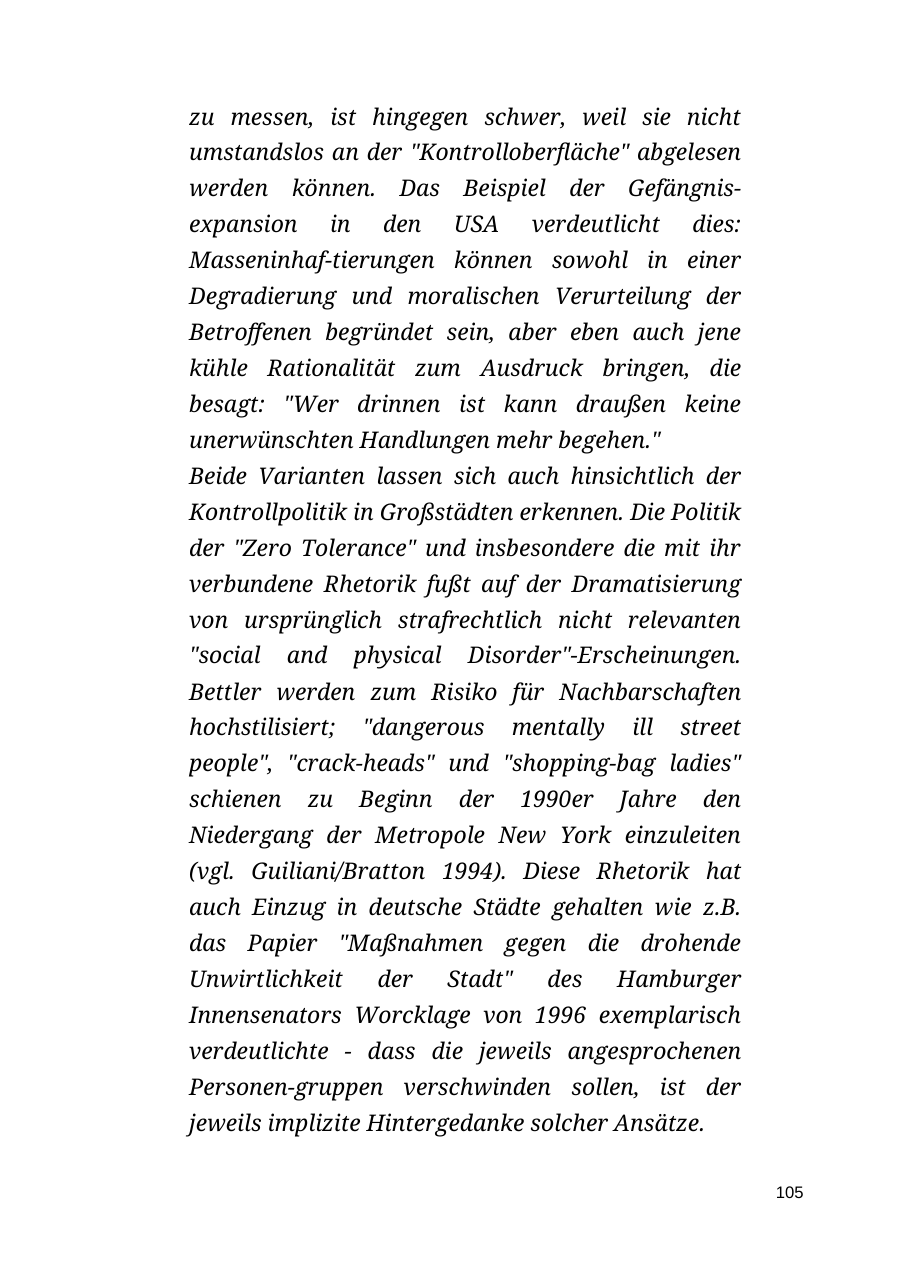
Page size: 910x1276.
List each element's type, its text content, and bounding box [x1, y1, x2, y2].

text Beide Varianten lassen sich auch hinsichtlich der Kontrollpolitik in Großstädten erkennen. Die Politik der "Zero Tolerance" und insbesondere die mit ihr verbundene Rhetorik fußt auf der Dramatisierung von ursprünglich strafrechtlich nicht relevanten "social and physical Disorder"-Erscheinungen. Bettler werden zum Risiko für Nachbarschaften hochstilisiert; "dangerous mentally ill street people", "crack-heads" und "shopping-bag ladies" schienen zu Beginn der 1990er Jahre den Niedergang der Metropole New York einzuleiten (vgl. Guiliani/Bratton 1994). Diese Rhetorik hat auch Einzug in deutsche Städte gehalten wie z.B. das Papier "Maßnahmen gegen die drohende Unwirtlichkeit der Stadt" des Hamburger Innensenators Worcklage von 1996 exemplarisch verdeutlichte - dass die jeweils angesprochenen Personen-gruppen verschwinden sollen, ist der jeweils implizite Hintergedanke solcher Ansätze. [189, 460, 744, 1138]
text zu messen, ist hingegen schwer, weil sie nicht umstandslos an der "Kontrolloberfläche" abgelesen werden können. Das Beispiel der Gefängnis-expansion in den USA verdeutlicht dies: Masseninhaf-tierungen können sowohl in einer Degradierung und moralischen Verurteilung der Betroffenen begründet sein, aber eben auch jene kühle Rationalität zum Ausdruck bringen, die besagt: "Wer drinnen ist kann draußen keine unerwünschten Handlungen mehr begehen." [189, 100, 744, 455]
